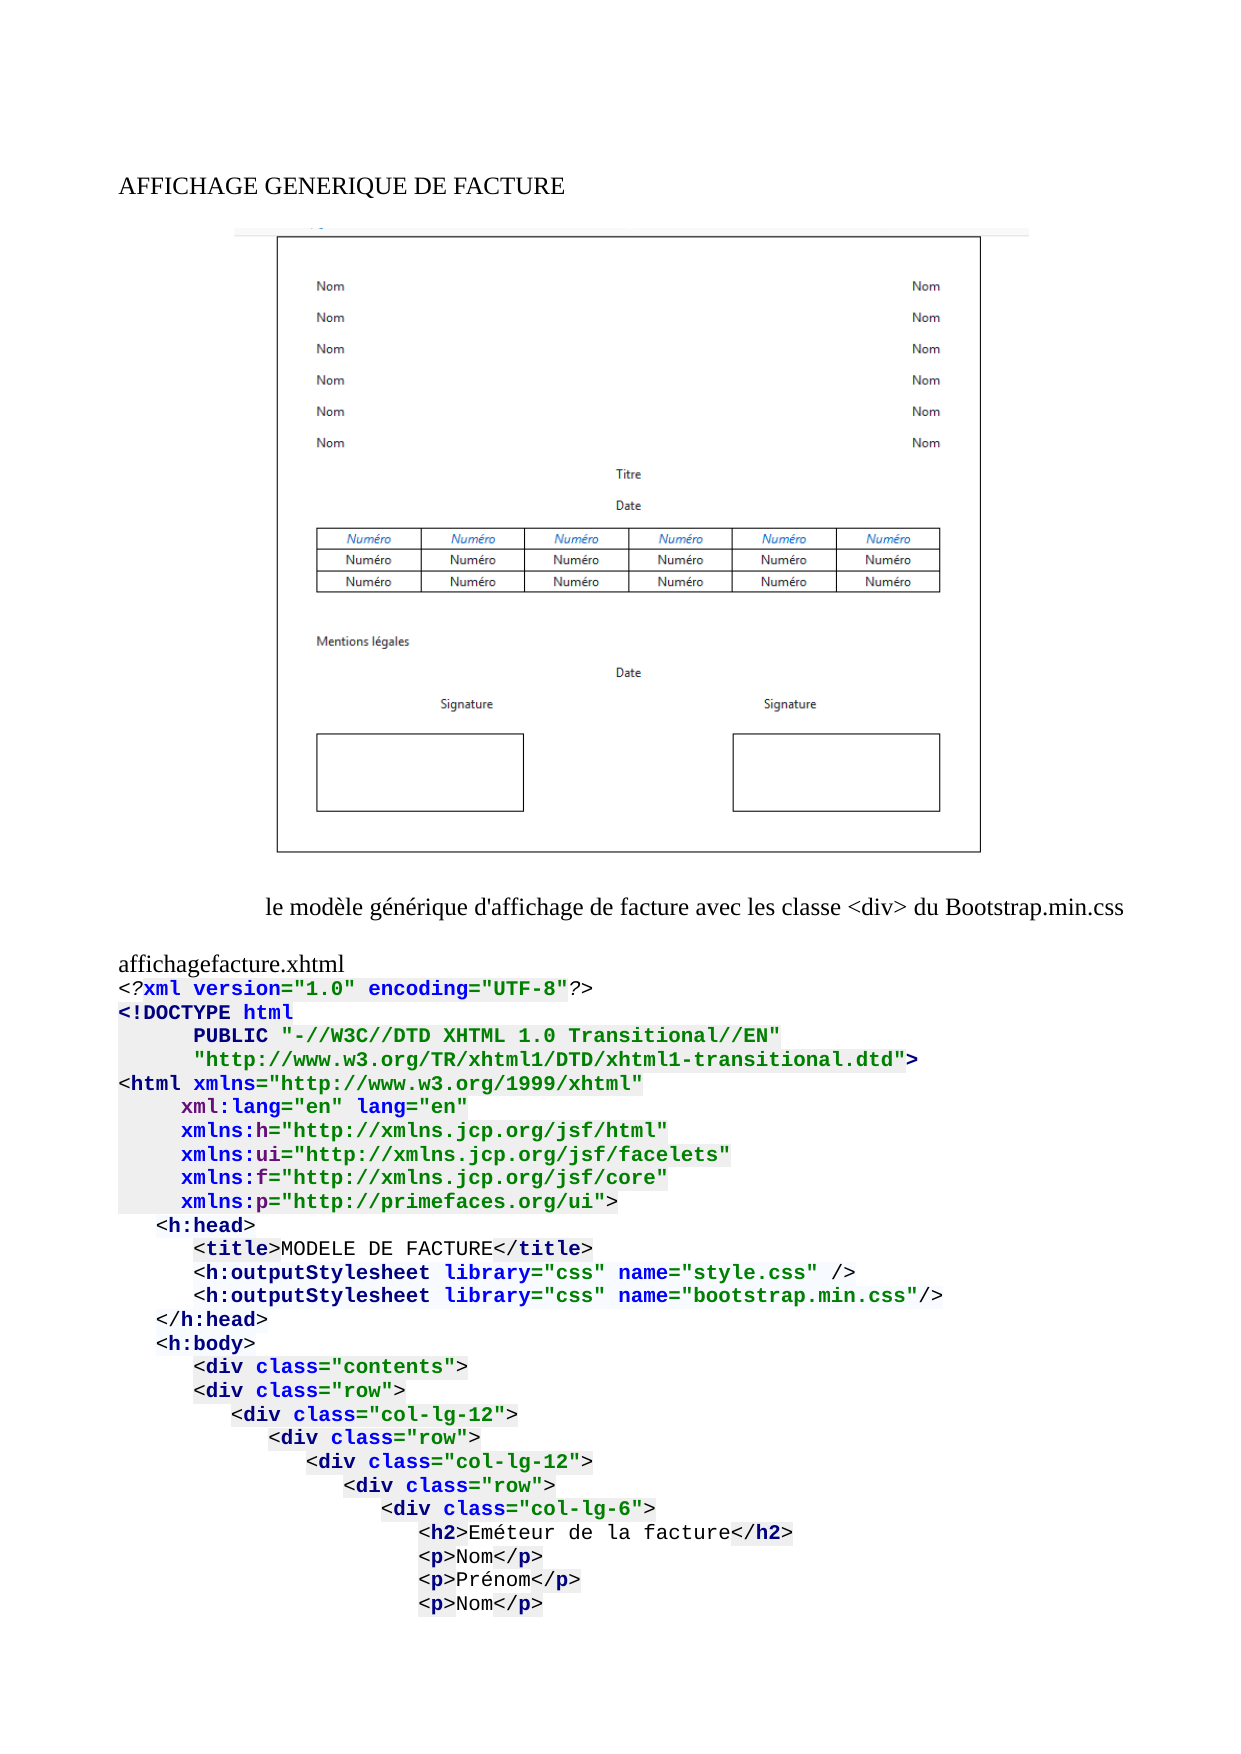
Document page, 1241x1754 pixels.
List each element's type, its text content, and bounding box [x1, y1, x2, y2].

text <h2>Eméteur de la facture</h2> [118, 1522, 1145, 1546]
text <h:body> [118, 1333, 1145, 1356]
text <html xmlns="http://www.w3.org/1999/xhtml" [118, 1073, 1145, 1096]
text <div class="row"> [118, 1475, 1145, 1498]
text <title>MODELE DE FACTURE</title> [118, 1238, 1145, 1262]
text xmlns:f="http://xmlns.jcp.org/jsf/core" [118, 1167, 1145, 1191]
text <div class="col-lg-12"> [118, 1451, 1145, 1475]
text "http://www.w3.org/TR/xhtml1/DTD/xhtml1-transitional.dtd"> [118, 1049, 1145, 1073]
text <h:outputStylesheet library="css" name="bootstrap.min.css"/> [118, 1286, 1145, 1309]
text <?xml version="1.0" encoding="UTF-8"?> [118, 978, 1145, 1002]
text <p>Prénom</p> [118, 1569, 1145, 1593]
text <!DOCTYPE html [118, 1002, 1145, 1025]
text <div class="col-lg-12"> [118, 1404, 1145, 1427]
text <h:head> [118, 1214, 1145, 1238]
text xml:lang="en" lang="en" [118, 1096, 1145, 1120]
text le modèle générique d'affichage de facture avec les classe <div> du Bootstrap.min.css [118, 892, 1145, 921]
text PUBLIC "-//W3C//DTD XHTML 1.0 Transitional//EN" [118, 1025, 1145, 1049]
text AFFICHAGE GENERIQUE DE FACTURE [118, 171, 1145, 200]
text <div class="row"> [118, 1380, 1145, 1404]
text <h:outputStylesheet library="css" name="style.css" /> [118, 1262, 1145, 1286]
text <div class="row"> [118, 1427, 1145, 1451]
text <div class="col-lg-6"> [118, 1498, 1145, 1522]
text </h:head> [118, 1309, 1145, 1333]
text affichagefacture.xhtml [118, 949, 1145, 978]
text <p>Nom</p> [118, 1546, 1145, 1569]
text xmlns:h="http://xmlns.jcp.org/jsf/html" [118, 1120, 1145, 1144]
text xmlns:p="http://primefaces.org/ui"> [118, 1191, 1145, 1214]
text xmlns:ui="http://xmlns.jcp.org/jsf/facelets" [118, 1144, 1145, 1167]
text <div class="contents"> [118, 1356, 1145, 1380]
picture [234, 228, 1029, 864]
text <p>Nom</p> [118, 1593, 1145, 1617]
